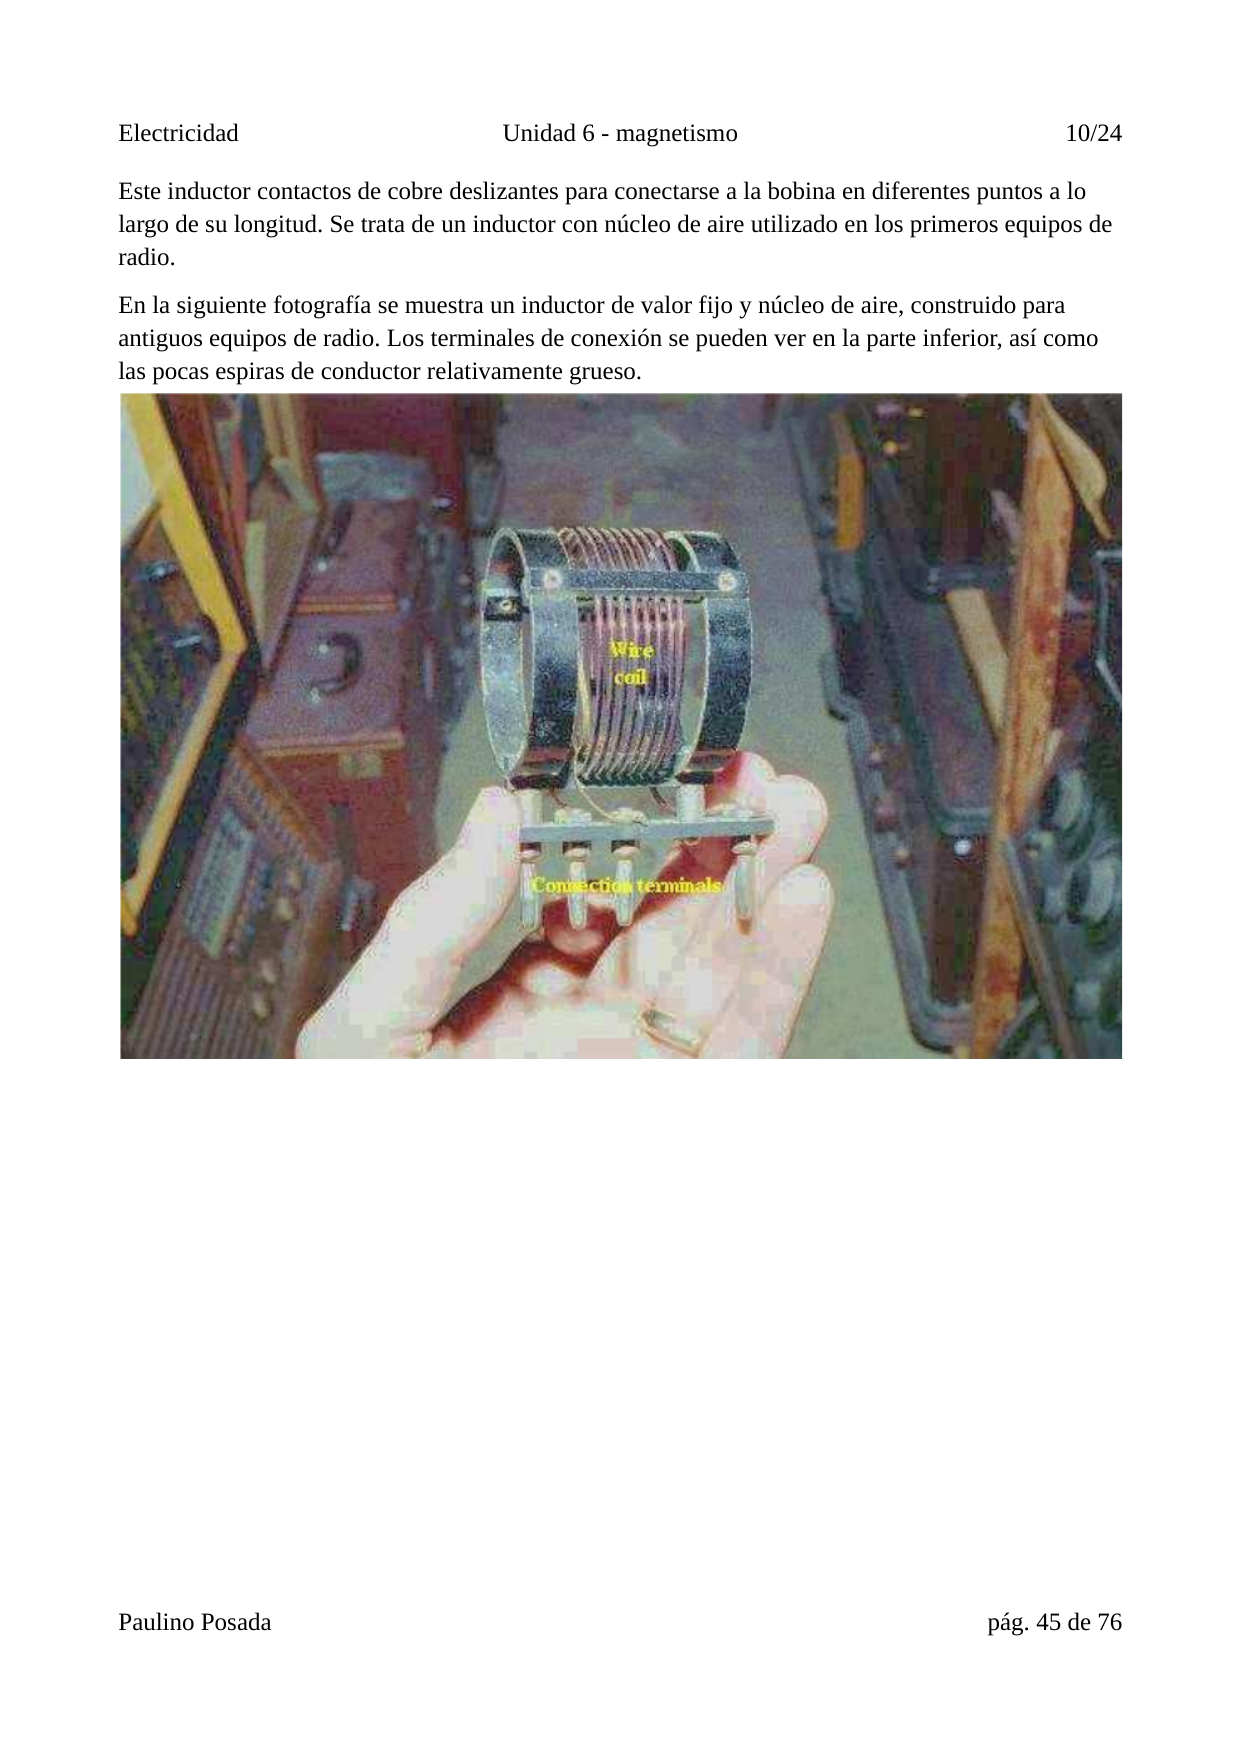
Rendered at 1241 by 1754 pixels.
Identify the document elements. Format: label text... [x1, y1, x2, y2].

text Este inductor contactos de cobre deslizantes para conectarse a la bobina en diferentes puntos a lo largo de su longitud. Se trata de un inductor con núcleo de aire utilizado en los primeros equipos de radio. [118, 176, 1122, 271]
picture [118, 392, 1123, 1059]
text En la siguiente fotografía se muestra un inductor de valor fijo y núcleo de aire, construido para antiguos equipos de radio. Los terminales de conexión se pueden ver en la parte inferior, así como las pocas espiras de conductor relativamente grueso. [118, 290, 1122, 385]
